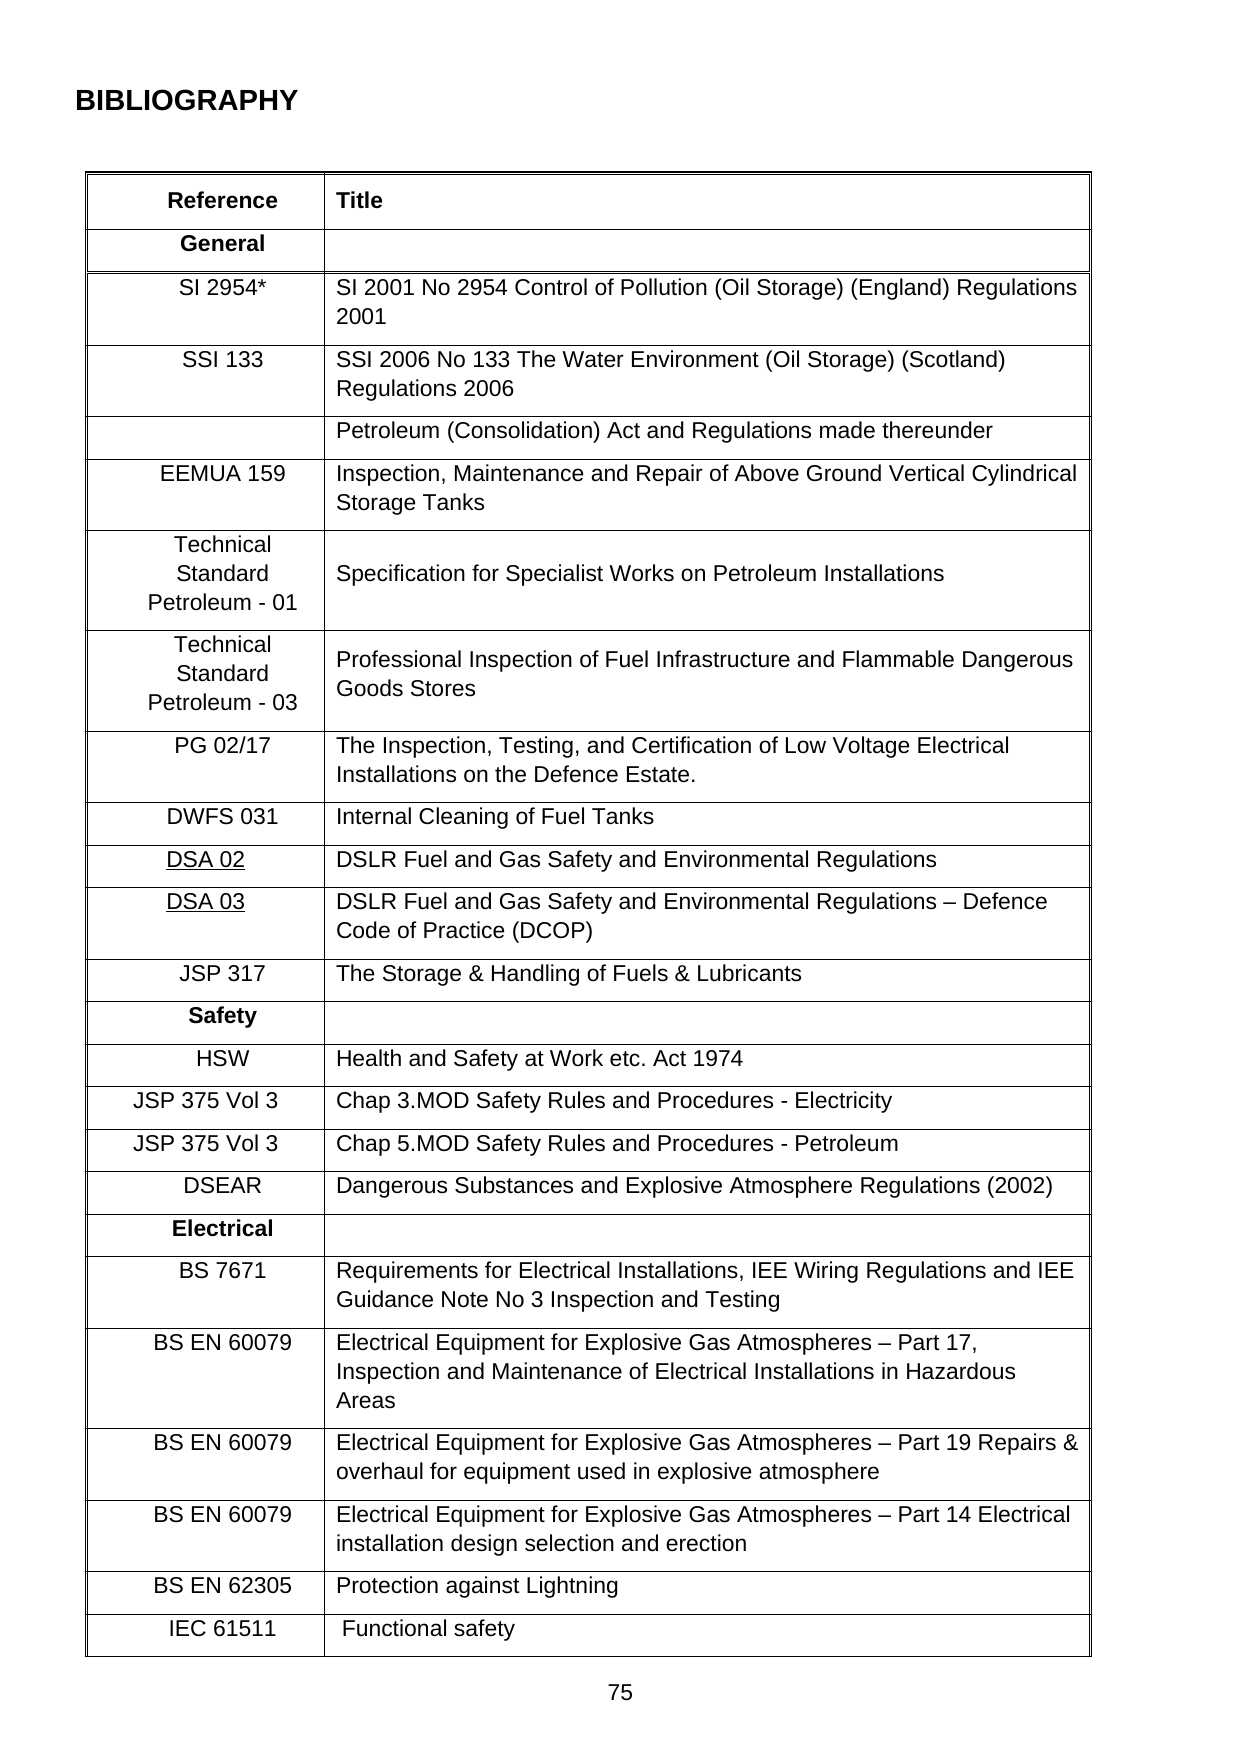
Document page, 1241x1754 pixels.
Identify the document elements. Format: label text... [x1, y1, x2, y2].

table_cell BS EN 60079 [88, 1501, 324, 1571]
table_cell JSP 317 [88, 960, 324, 1001]
table_cell Inspection, Maintenance and Repair of Above Ground Vertical Cylindrical Storage Tanks [325, 460, 1089, 530]
table_cell Petroleum (Consolidation) Act and Regulations made thereunder [325, 417, 1089, 458]
table_cell Safety [88, 1002, 324, 1044]
table_cell Dangerous Substances and Explosive Atmosphere Regulations (2002) [325, 1172, 1089, 1214]
table_cell Requirements for Electrical Installations, IEE Wiring Regulations and IEE Guidance Note No 3 Inspection and Testing [325, 1257, 1089, 1328]
table_header Title [325, 175, 1089, 228]
table_cell The Storage & Handling of Fuels & Lubricants [325, 960, 1089, 1001]
table_cell Internal Cleaning of Fuel Tanks [325, 803, 1089, 845]
table_cell HSW [88, 1045, 324, 1086]
table_cell Electrical Equipment for Explosive Gas Atmospheres – Part 19 Repairs & overhaul for equipment used in explosive atmosphere [325, 1429, 1089, 1499]
table_cell Technical Standard Petroleum - 01 [88, 531, 324, 630]
table_cell PG 02/17 [88, 732, 324, 802]
table_cell DSA 03 [88, 888, 324, 959]
table_cell Functional safety [325, 1615, 1089, 1656]
table_cell The Inspection, Testing, and Certification of Low Voltage Electrical Installations on the Defence Estate. [325, 732, 1089, 802]
table_cell Professional Inspection of Fuel Infrastructure and Flammable Dangerous Goods Stores [325, 631, 1089, 731]
table_cell Electrical [88, 1215, 324, 1256]
table_cell DSLR Fuel and Gas Safety and Environmental Regulations [325, 846, 1089, 887]
table_cell Health and Safety at Work etc. Act 1974 [325, 1045, 1089, 1086]
table_cell Specification for Specialist Works on Petroleum Installations [325, 531, 1089, 630]
table_cell [325, 1215, 1089, 1256]
table_cell Protection against Lightning [325, 1572, 1089, 1613]
table_cell BS EN 62305 [88, 1572, 324, 1613]
table_cell Electrical Equipment for Explosive Gas Atmospheres – Part 14 Electrical installation design selection and erection [325, 1501, 1089, 1571]
table_header Reference [88, 175, 324, 228]
table_cell SI 2954* [88, 274, 324, 344]
table_cell BS EN 60079 [88, 1429, 324, 1499]
table_cell BS EN 60079 [88, 1329, 324, 1428]
table_cell DWFS 031 [88, 803, 324, 845]
table_cell SSI 2006 No 133 The Water Environment (Oil Storage) (Scotland) Regulations 2006 [325, 346, 1089, 416]
table_cell BS 7671 [88, 1257, 324, 1328]
table_cell Electrical Equipment for Explosive Gas Atmospheres – Part 17, Inspection and Maintenance of Electrical Installations in Hazardous Areas [325, 1329, 1089, 1428]
table_cell [88, 417, 324, 458]
table_cell JSP 375 Vol 3 [88, 1130, 324, 1171]
table_cell Chap 5.MOD Safety Rules and Procedures - Petroleum [325, 1130, 1089, 1171]
table_cell DSA 02 [88, 846, 324, 887]
table_cell JSP 375 Vol 3 [88, 1087, 324, 1129]
table_cell DSLR Fuel and Gas Safety and Environmental Regulations – Defence Code of Practice (DCOP) [325, 888, 1089, 959]
table_cell Technical Standard Petroleum - 03 [88, 631, 324, 731]
table_cell Chap 3.MOD Safety Rules and Procedures - Electricity [325, 1087, 1089, 1129]
table_cell SI 2001 No 2954 Control of Pollution (Oil Storage) (England) Regulations 2001 [325, 274, 1089, 344]
table_cell [325, 1002, 1089, 1044]
table_cell DSEAR [88, 1172, 324, 1214]
table_cell IEC 61511 [88, 1615, 324, 1656]
table_cell General [88, 230, 324, 271]
table_cell EEMUA 159 [88, 460, 324, 530]
table_cell [325, 230, 1089, 271]
text BIBLIOGRAPHY [75, 83, 1165, 117]
table_cell SSI 133 [88, 346, 324, 416]
